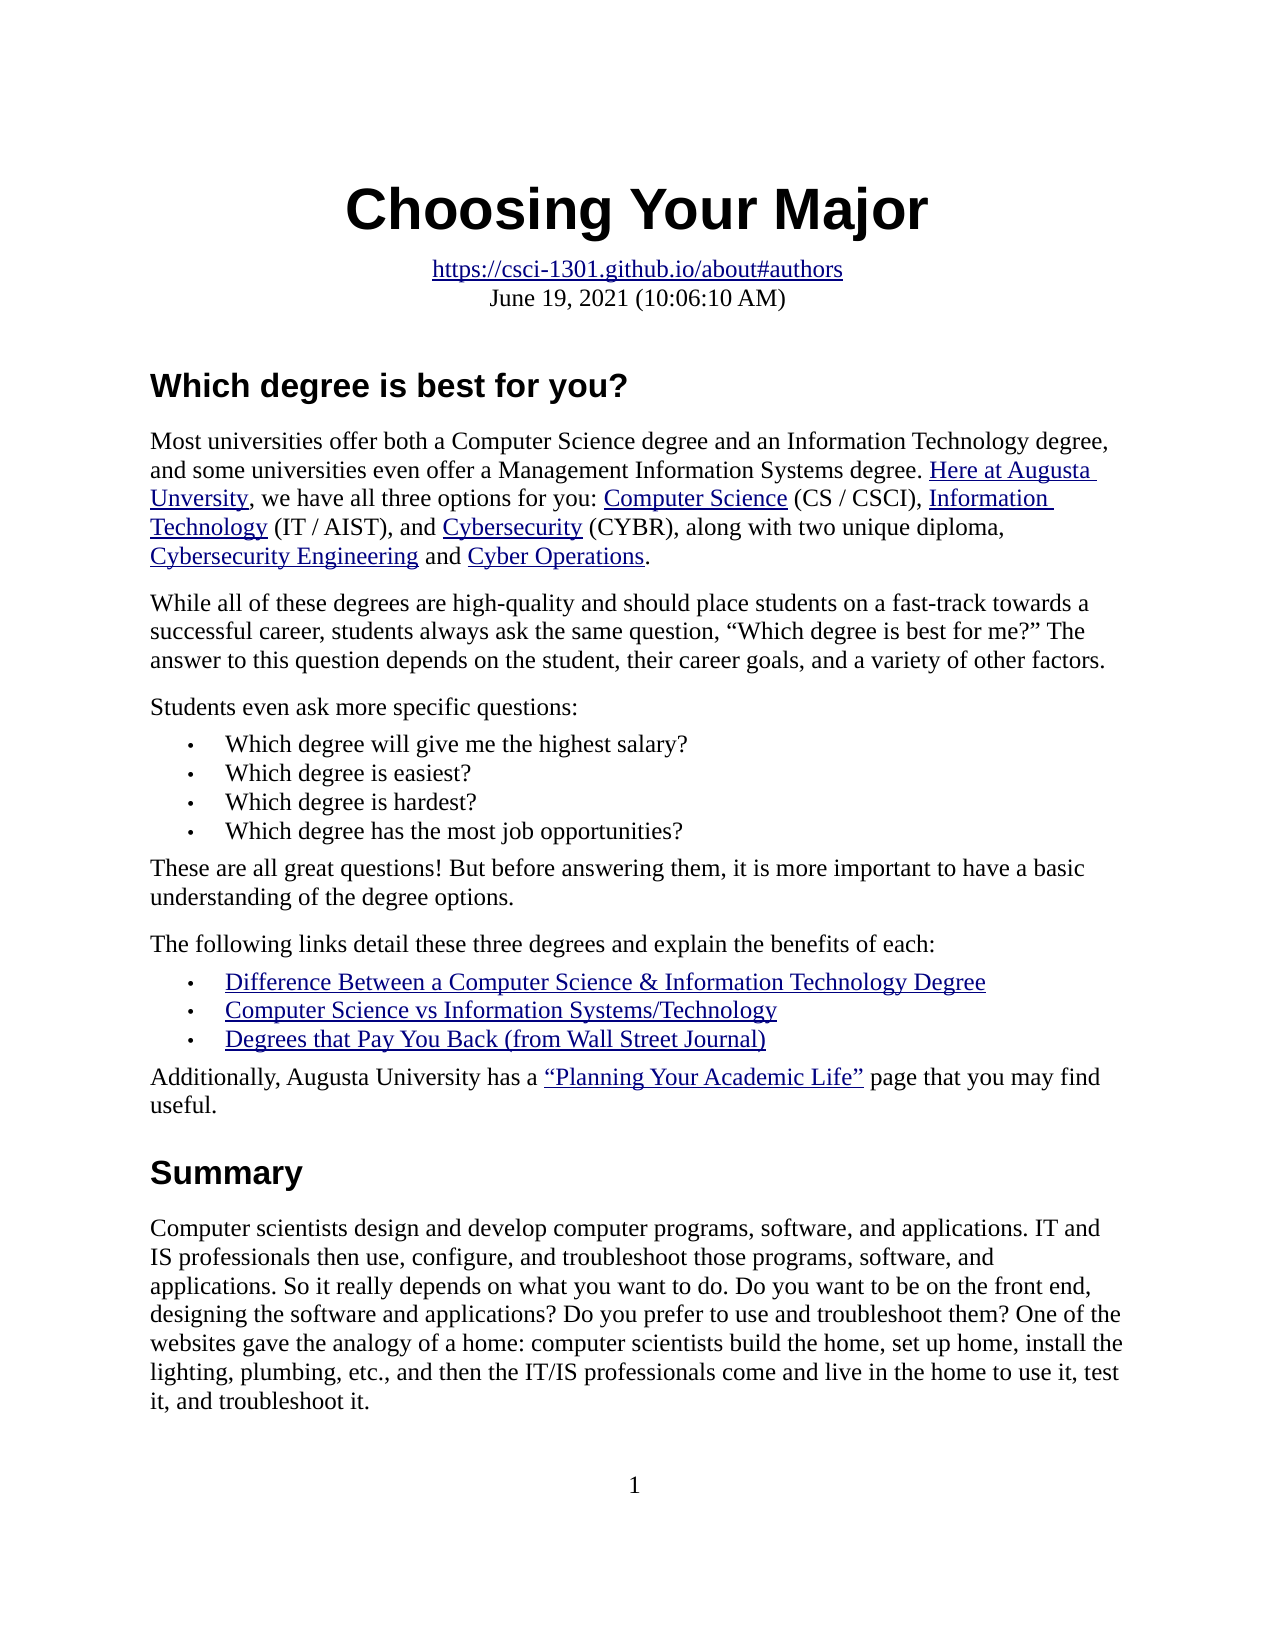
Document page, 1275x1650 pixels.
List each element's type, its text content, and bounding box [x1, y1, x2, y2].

list Degrees that Pay You Back (from Wall Street Journal) [187, 1024, 1125, 1053]
list Which degree will give me the highest salary? [187, 729, 1125, 758]
text Students even ask more specific questions: [150, 692, 1125, 721]
text June 19, 2021 (10:06:10 AM) [150, 283, 1125, 312]
text While all of these degrees are high-quality and should place students on a fast-track towards a successful career, students always ask the same question, “Which degree is best for me?” The answer to this question depends on the student, their career goals, and a variety of other factors. [150, 588, 1125, 674]
title Choosing Your Major [150, 175, 1125, 242]
text Most universities offer both a Computer Science degree and an Information Technology degree, and some universities even offer a Management Information Systems degree. Here at Augusta Unversity, we have all three options for you: Computer Science (CS / CSCI), Information Technology (IT / AIST), and Cybersecurity (CYBR), along with two unique diploma, Cybersecurity Engineering and Cyber Operations. [150, 426, 1125, 570]
list Which degree is easiest? [187, 758, 1125, 787]
text Additionally, Augusta University has a “Planning Your Academic Life” page that you may find useful. [150, 1062, 1125, 1119]
list Computer Science vs Information Systems/Technology [187, 995, 1125, 1024]
list Which degree has the most job opportunities? [187, 816, 1125, 844]
text The following links detail these three degrees and explain the benefits of each: [150, 929, 1125, 958]
list Difference Between a Computer Science & Information Technology Degree [187, 967, 1125, 995]
text These are all great questions! But before answering them, it is more important to have a basic understanding of the degree options. [150, 853, 1125, 911]
text Computer scientists design and develop computer programs, software, and applications. IT and IS professionals then use, configure, and troubleshoot those programs, software, and applications. So it really depends on what you want to do. Do you want to be on the front end, designing the software and applications? Do you prefer to use and troubleshoot them? One of the websites gave the analogy of a home: computer scientists build the home, set up home, install the lighting, plumbing, etc., and then the IT/IS professionals come and live in the home to use it, test it, and troubleshoot it. [150, 1213, 1125, 1414]
list Which degree is hardest? [187, 787, 1125, 816]
text https://csci-1301.github.io/about#authors [150, 254, 1125, 283]
subtitle Which degree is best for you? [150, 366, 1125, 404]
subtitle Summary [150, 1153, 1125, 1192]
